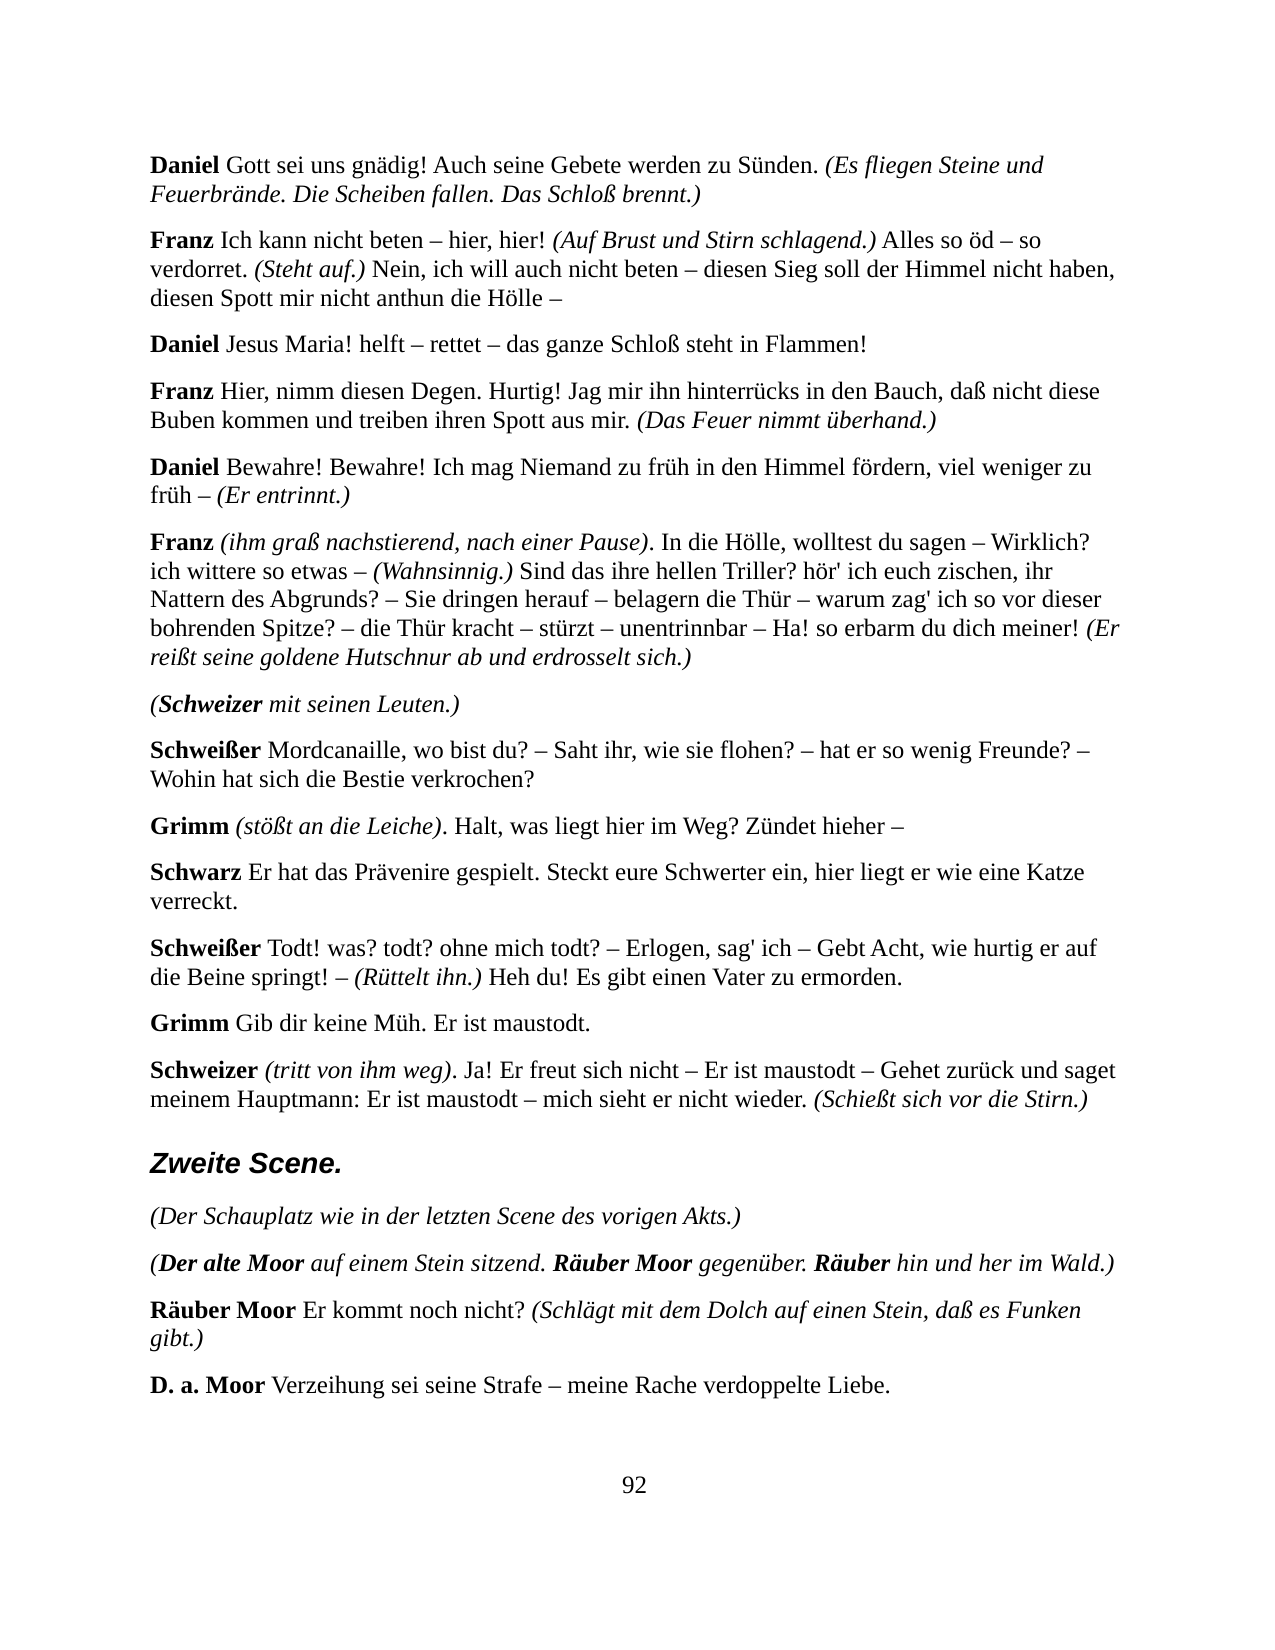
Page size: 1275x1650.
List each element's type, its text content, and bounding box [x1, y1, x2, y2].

text (Der Schauplatz wie in der letzten Scene des vorigen Akts.) [150, 1201, 1125, 1230]
text Schwarz Er hat das Prävenire gespielt. Steckt eure Schwerter ein, hier liegt er wie eine Katze verreckt. [150, 857, 1125, 915]
text Franz Ich kann nicht beten – hier, hier! (Auf Brust und Stirn schlagend.) Alles so öd – so verdorret. (Steht auf.) Nein, ich will auch nicht beten – diesen Sieg soll der Himmel nicht haben, diesen Spott mir nicht anthun die Hölle – [150, 225, 1125, 312]
text Schweißer Todt! was? todt? ohne mich todt? – Erlogen, sag' ich – Gebt Acht, wie hurtig er auf die Beine springt! – (Rüttelt ihn.) Heh du! Es gibt einen Vater zu ermorden. [150, 933, 1125, 990]
text (Schweizer mit seinen Leuten.) [150, 689, 1125, 717]
text (Der alte Moor auf einem Stein sitzend. Räuber Moor gegenüber. Räuber hin und her im Wald.) [150, 1248, 1125, 1277]
subtitle Zweite Scene. [150, 1146, 1125, 1180]
text Daniel Jesus Maria! helft – rettet – das ganze Schloß steht in Flammen! [150, 329, 1125, 358]
text Grimm (stößt an die Leiche). Halt, was liegt hier im Weg? Zündet hieher – [150, 811, 1125, 839]
text Daniel Gott sei uns gnädig! Auch seine Gebete werden zu Sünden. (Es fliegen Steine und Feuerbrände. Die Scheiben fallen. Das Schloß brennt.) [150, 150, 1125, 207]
text Schweizer (tritt von ihm weg). Ja! Er freut sich nicht – Er ist maustodt – Gehet zurück und saget meinem Hauptmann: Er ist maustodt – mich sieht er nicht wieder. (Schießt sich vor die Stirn.) [150, 1055, 1125, 1112]
text Daniel Bewahre! Bewahre! Ich mag Niemand zu früh in den Himmel fördern, viel weniger zu früh – (Er entrinnt.) [150, 452, 1125, 509]
text Franz (ihm graß nachstierend, nach einer Pause). In die Hölle, wolltest du sagen – Wirklich? ich wittere so etwas – (Wahnsinnig.) Sind das ihre hellen Triller? hör' ich euch zischen, ihr Nattern des Abgrunds? – Sie dringen herauf – belagern die Thür – warum zag' ich so vor dieser bohrenden Spitze? – die Thür kracht – stürzt – unentrinnbar – Ha! so erbarm du dich meiner! (Er reißt seine goldene Hutschnur ab und erdrosselt sich.) [150, 527, 1125, 671]
text D. a. Moor Verzeihung sei seine Strafe – meine Rache verdoppelte Liebe. [150, 1370, 1125, 1399]
text Grimm Gib dir keine Müh. Er ist maustodt. [150, 1008, 1125, 1037]
text Räuber Moor Er kommt noch nicht? (Schlägt mit dem Dolch auf einen Stein, daß es Funken gibt.) [150, 1295, 1125, 1352]
text Schweißer Mordcanaille, wo bist du? – Saht ihr, wie sie flohen? – hat er so wenig Freunde? – Wohin hat sich die Bestie verkrochen? [150, 735, 1125, 793]
text Franz Hier, nimm diesen Degen. Hurtig! Jag mir ihn hinterrücks in den Bauch, daß nicht diese Buben kommen und treiben ihren Spott aus mir. (Das Feuer nimmt überhand.) [150, 376, 1125, 434]
